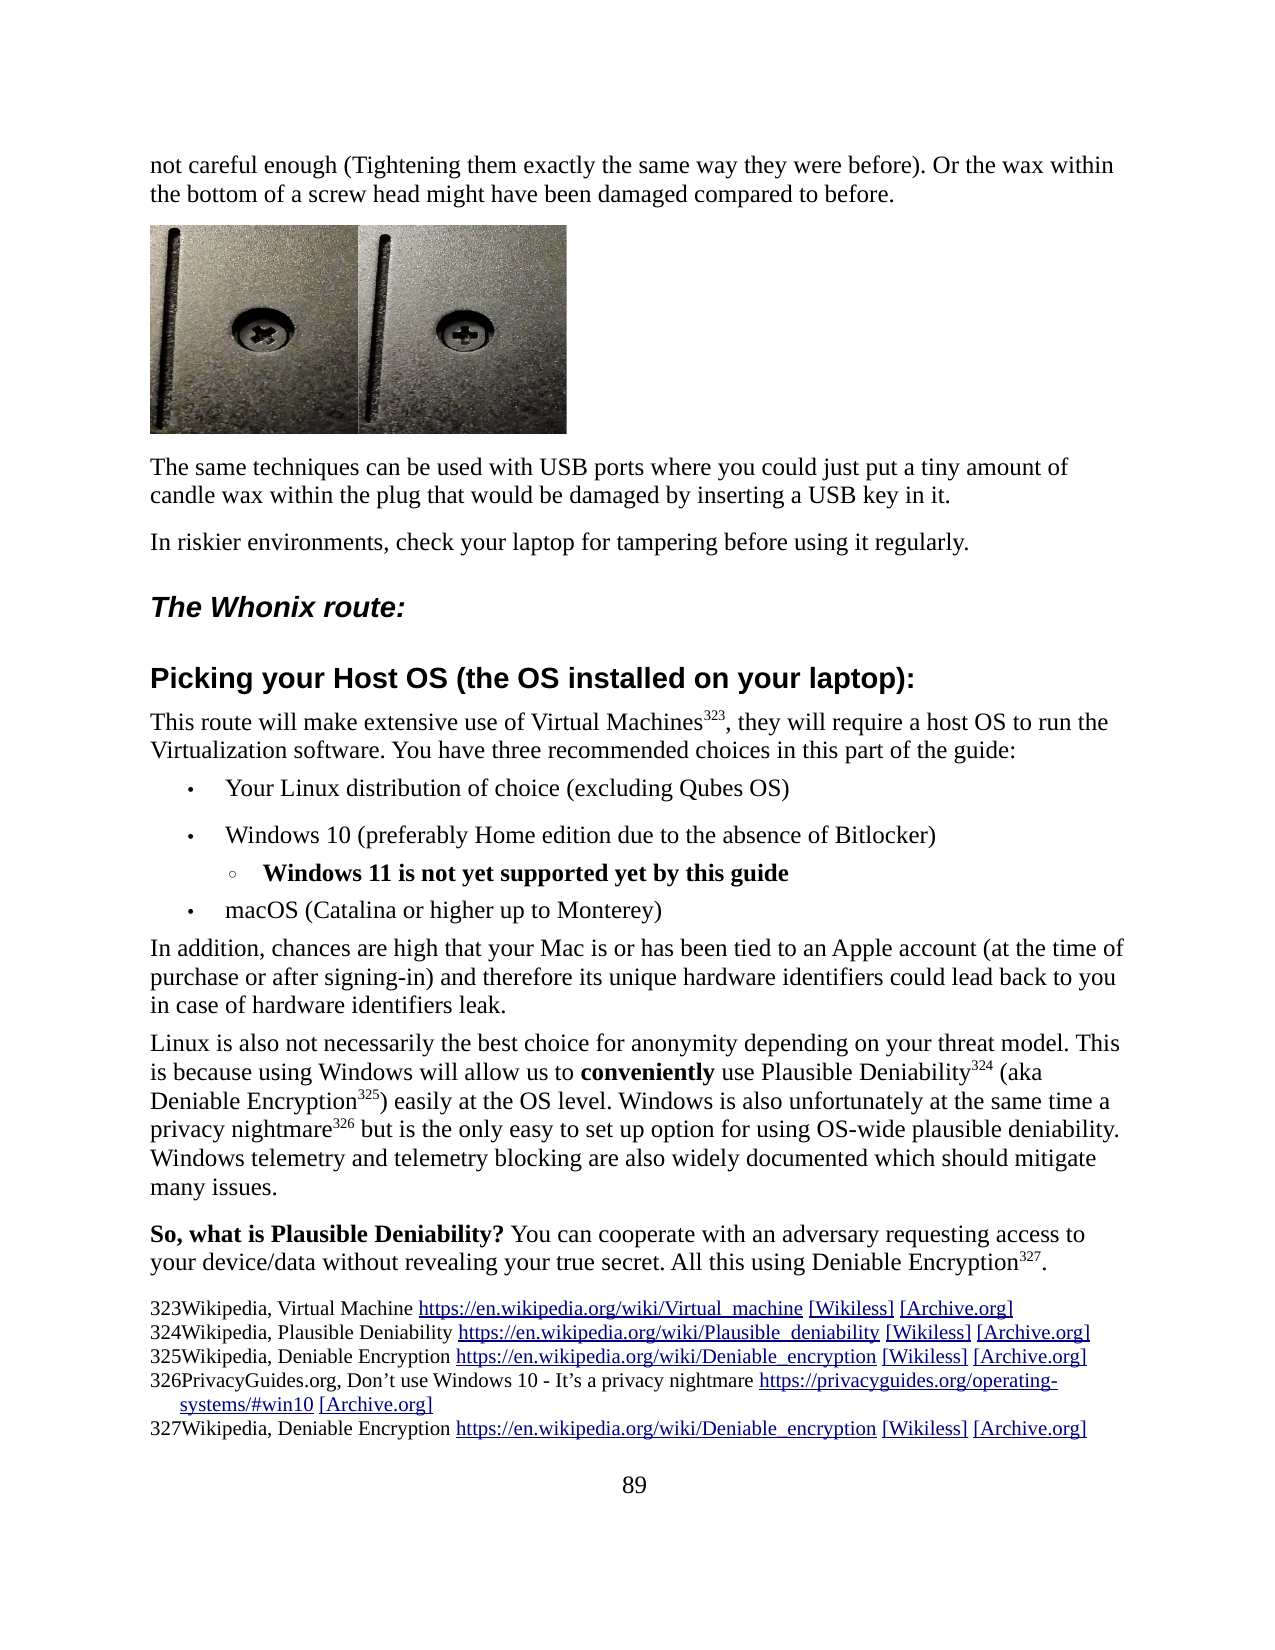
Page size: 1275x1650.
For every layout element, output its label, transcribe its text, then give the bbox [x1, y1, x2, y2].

text Wikipedia, Deniable Encryption https://en.wikipedia.org/wiki/Deniable_encryption [Wikiless] [Archive.org] [150, 1416, 1125, 1440]
text Linux is also not necessarily the best choice for anonymity depending on your threat model. This is because using Windows will allow us to conveniently use Plausible Deniability (aka Deniable Encryption) easily at the OS level. Windows is also unfortunately at the same time a privacy nightmare but is the only easy to set up option for using OS-wide plausible deniability. Windows telemetry and telemetry blocking are also widely documented which should mitigate many issues. [150, 1028, 1125, 1201]
text This route will make extensive use of Virtual Machines, they will require a host OS to run the Virtualization software. You have three recommended choices in this part of the guide: [150, 707, 1125, 764]
list Windows 11 is not yet supported yet by this guide [225, 858, 1125, 886]
text Wikipedia, Virtual Machine https://en.wikipedia.org/wiki/Virtual_machine [Wikiless] [Archive.org] [150, 1296, 1125, 1320]
list Your Linux distribution of choice (excluding Qubes OS) [187, 773, 1125, 802]
text PrivacyGuides.org, Don’t use Windows 10 - It’s a privacy nightmare https://privacyguides.org/operating-systems/#win10 [Archive.org] [150, 1368, 1125, 1416]
list macOS (Catalina or higher up to Monterey) [187, 895, 1125, 924]
text Wikipedia, Deniable Encryption https://en.wikipedia.org/wiki/Deniable_encryption [Wikiless] [Archive.org] [150, 1344, 1125, 1368]
subtitle The Whonix route: [150, 590, 1125, 623]
text The same techniques can be used with USB ports where you could just put a tiny amount of candle wax within the plug that would be damaged by inserting a USB key in it. [150, 452, 1125, 509]
list Windows 10 (preferably Home edition due to the absence of Bitlocker) [187, 820, 1125, 849]
text In addition, chances are high that your Mac is or has been tied to an Apple account (at the time of purchase or after signing-in) and therefore its unique hardware identifiers could lead back to you in case of hardware identifiers leak. [150, 933, 1125, 1019]
text In riskier environments, check your laptop for tampering before using it regularly. [150, 527, 1125, 556]
subtitle Picking your Host OS (the OS installed on your laptop): [150, 661, 1125, 694]
text So, what is Plausible Deniability? You can cooperate with an adversary requesting access to your device/data without revealing your true secret. All this using Deniable Encryption. [150, 1219, 1125, 1276]
text not careful enough (Tightening them exactly the same way they were before). Or the wax within the bottom of a screw head might have been damaged compared to before. [150, 150, 1125, 207]
picture [150, 225, 567, 434]
text Wikipedia, Plausible Deniability https://en.wikipedia.org/wiki/Plausible_deniability [Wikiless] [Archive.org] [150, 1320, 1125, 1344]
